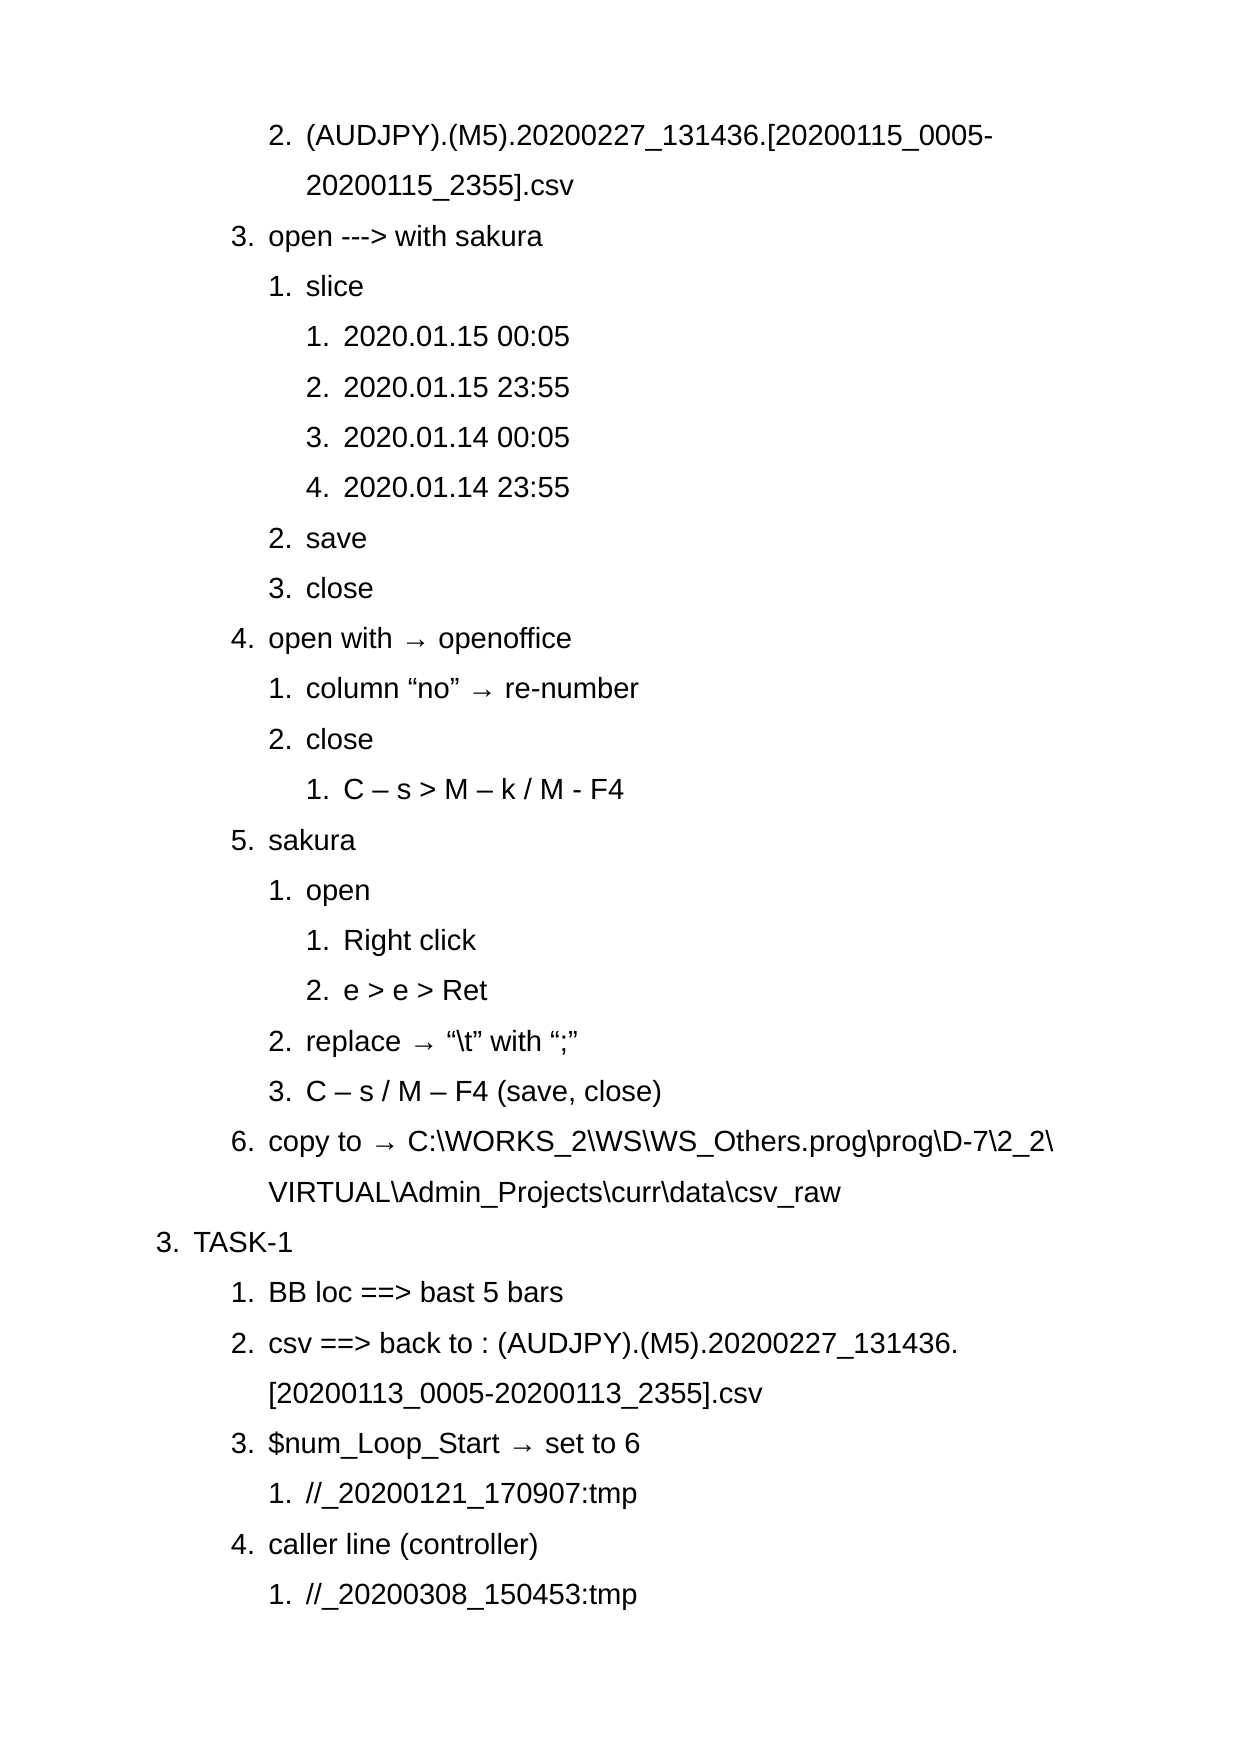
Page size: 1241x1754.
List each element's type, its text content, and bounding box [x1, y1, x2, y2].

list csv ==> back to : (AUDJPY).(M5).20200227_131436.[20200113_0005-20200113_2355].csv [231, 1326, 1122, 1409]
list close [268, 722, 1122, 755]
list C – s / M – F4 (save, close) [268, 1074, 1122, 1108]
list copy to → C:\WORKS_2\WS\WS_Others.prog\prog\D-7\2_2\VIRTUAL\Admin_Projects\curr\data\csv_raw [231, 1124, 1122, 1208]
list sakura [231, 822, 1122, 856]
list $num_Loop_Start → set to 6 [231, 1426, 1122, 1460]
list BB loc ==> bast 5 bars [231, 1275, 1122, 1309]
list 2020.01.14 23:55 [306, 470, 1122, 504]
list //_20200308_150453:tmp [268, 1577, 1122, 1611]
list e > e > Ret [306, 973, 1122, 1007]
list 2020.01.14 00:05 [306, 420, 1122, 453]
list slice [268, 269, 1122, 303]
list close [268, 571, 1122, 604]
list //_20200121_170907:tmp [268, 1477, 1122, 1510]
list column “no” → re-number [268, 672, 1122, 705]
list save [268, 521, 1122, 554]
list C – s > M – k / M - F4 [306, 772, 1122, 806]
list 2020.01.15 23:55 [306, 370, 1122, 403]
list 2020.01.15 00:05 [306, 319, 1122, 353]
list open with → openoffice [231, 621, 1122, 655]
list open ---> with sakura [231, 219, 1122, 252]
list open [268, 873, 1122, 906]
list TASK-1 [156, 1225, 1122, 1258]
list Right click [306, 923, 1122, 957]
list (AUDJPY).(M5).20200227_131436.[20200115_0005-20200115_2355].csv [268, 118, 1122, 202]
list replace → “\t” with “;” [268, 1024, 1122, 1057]
list caller line (controller) [231, 1527, 1122, 1560]
